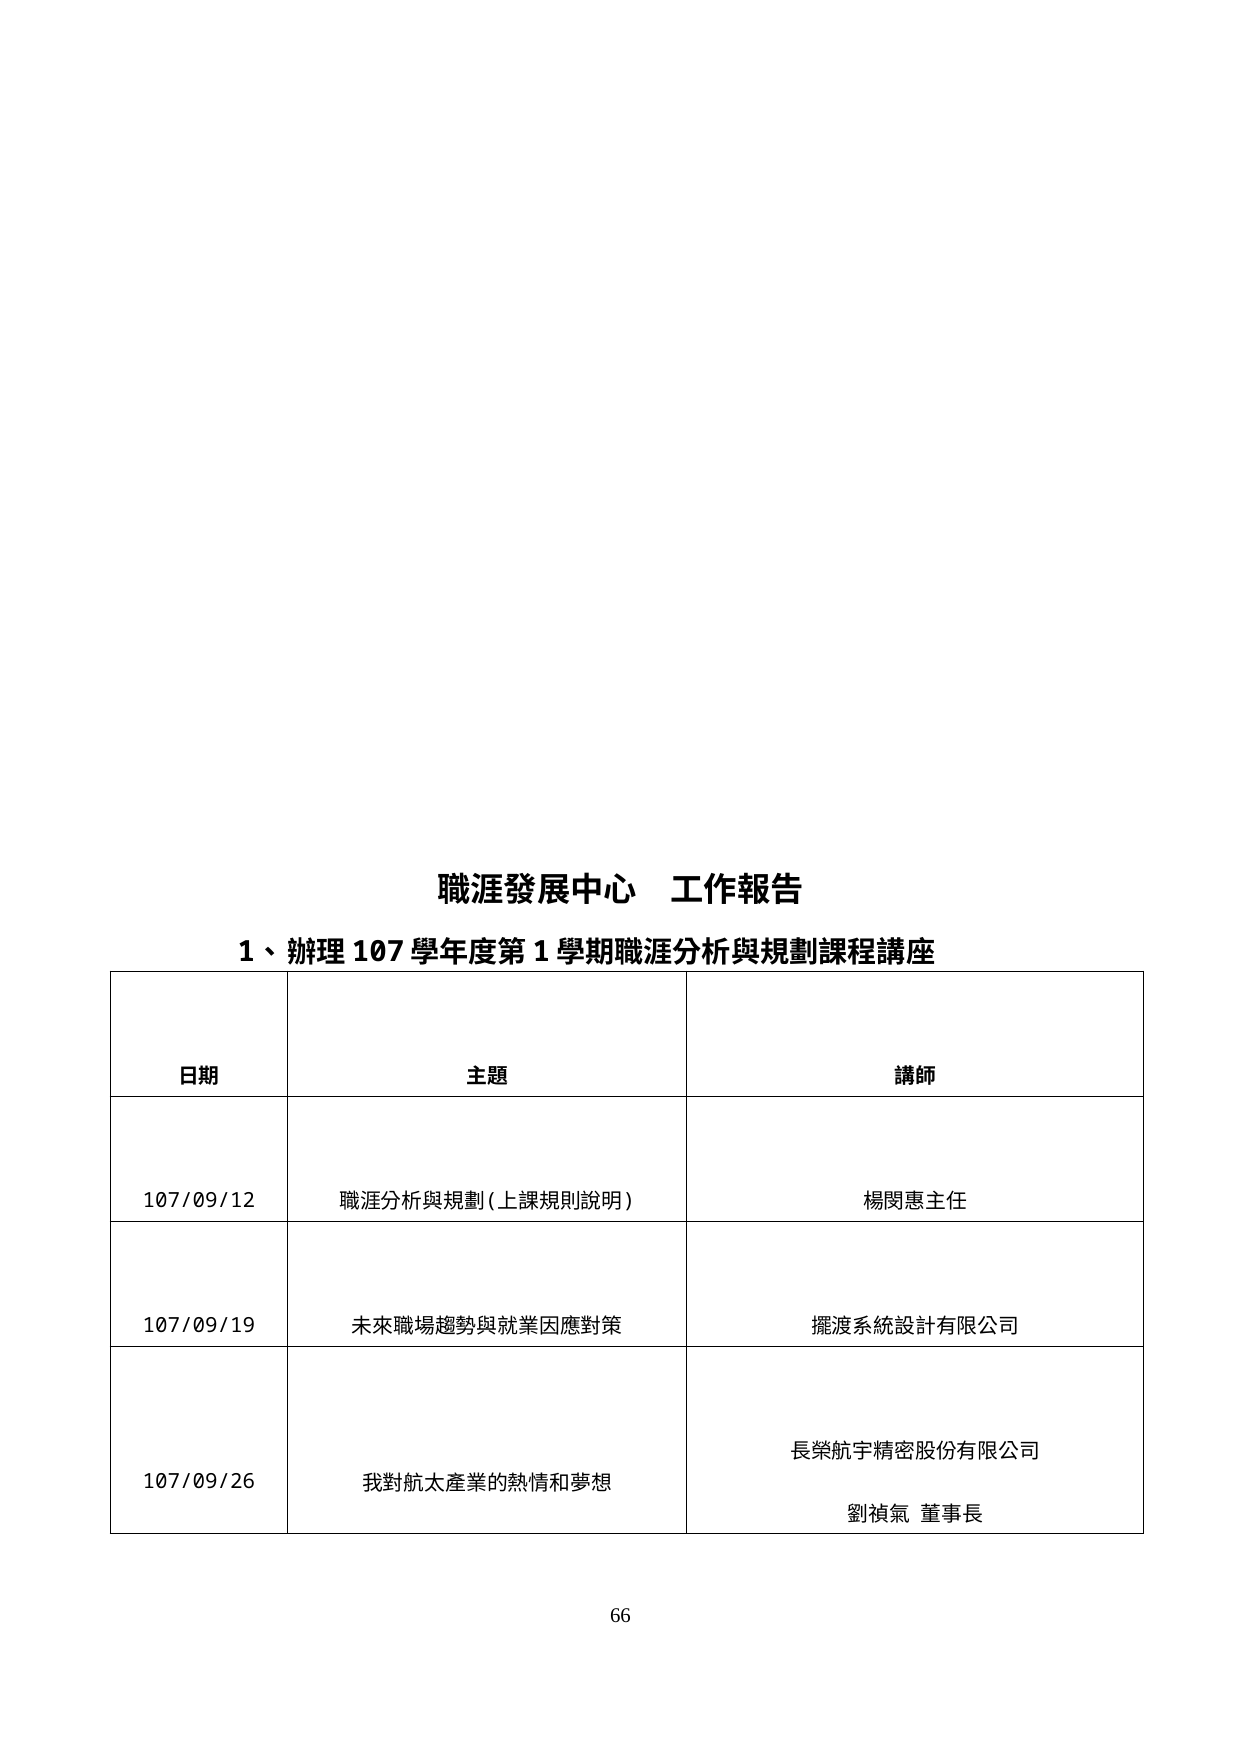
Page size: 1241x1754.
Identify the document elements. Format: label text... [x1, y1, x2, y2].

table_cell 未來職場趨勢與就業因應對策 [288, 1222, 686, 1346]
table_cell 擺渡系統設計有限公司 [687, 1222, 1143, 1346]
table_cell 107/09/26 [111, 1347, 287, 1533]
table_cell 職涯分析與規劃(上課規則說明) [288, 1097, 686, 1221]
table_header 日期 [111, 972, 287, 1096]
list 辦理107學年度第1學期職涯分析與規劃課程講座 [237, 908, 1053, 971]
table_header 主題 [288, 972, 686, 1096]
table_cell 長榮航宇精密股份有限公司 劉禎氣 董事長 [687, 1347, 1143, 1533]
table_cell 我對航太產業的熱情和夢想 [288, 1347, 686, 1533]
table_cell 107/09/12 [111, 1097, 287, 1221]
table_cell 楊閔惠主任 [687, 1097, 1143, 1221]
text 職涯發展中心 工作報告 [187, 846, 1053, 908]
table_cell 107/09/19 [111, 1222, 287, 1346]
table_header 講師 [687, 972, 1143, 1096]
